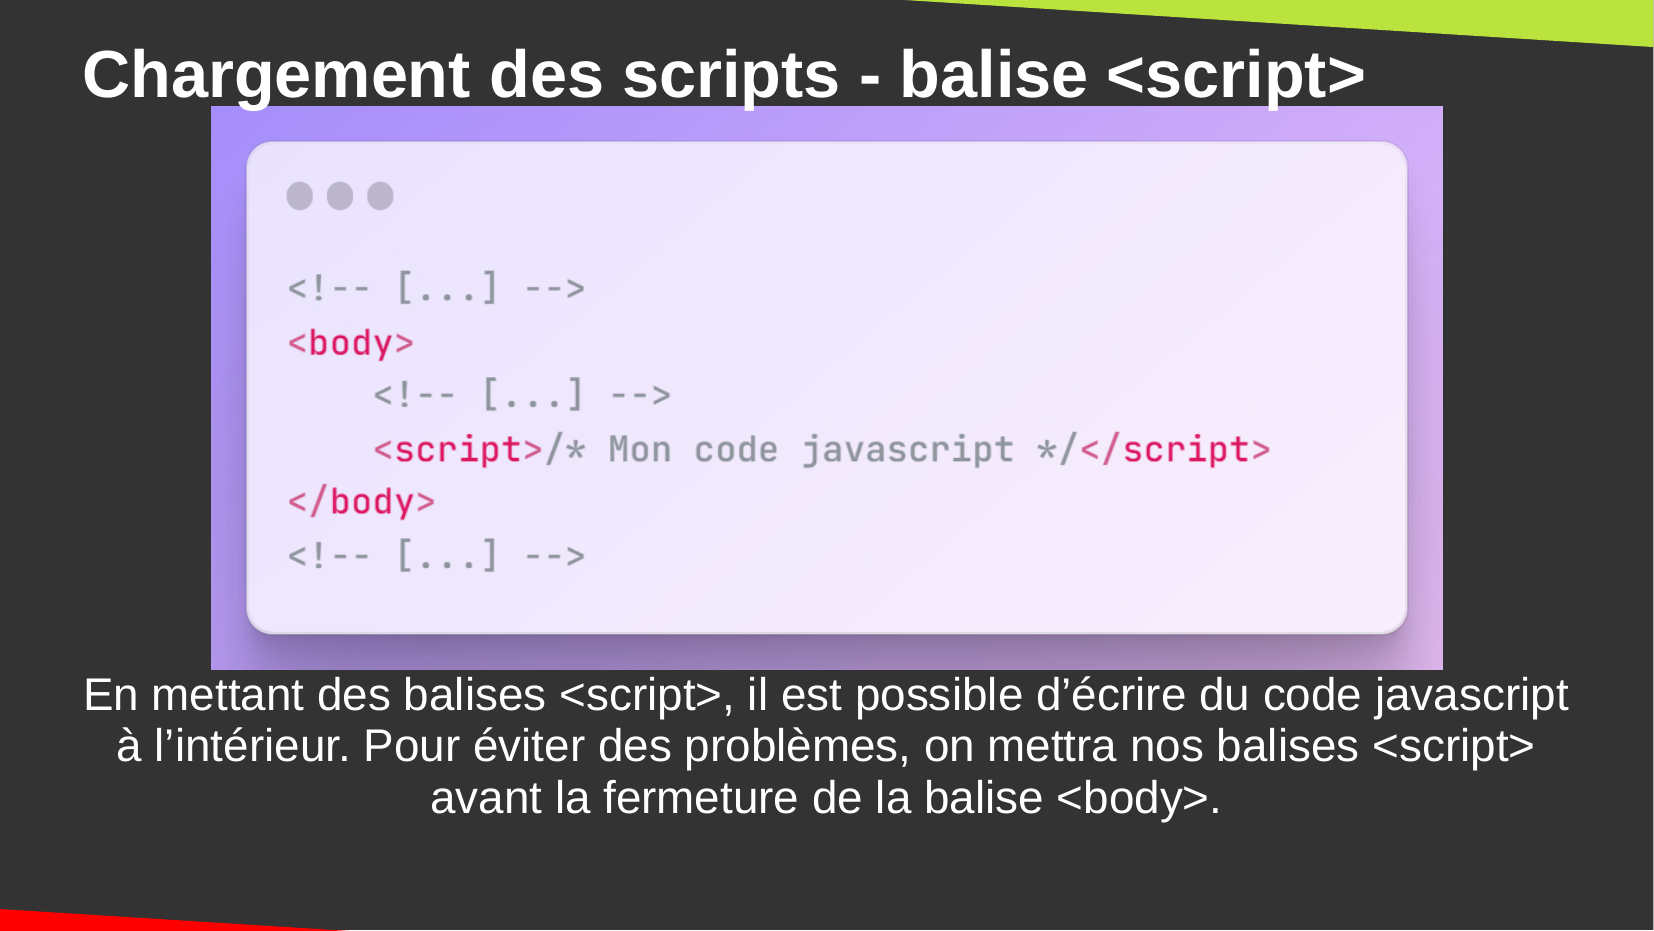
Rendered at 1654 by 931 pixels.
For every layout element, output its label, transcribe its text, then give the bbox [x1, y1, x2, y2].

text_box [904, 0, 1654, 48]
text_box [0, 909, 350, 931]
title Chargement des scripts - balise <script> [82, 37, 1571, 114]
picture [211, 114, 1443, 661]
text_box En mettant des balises <script>, il est possible d’écrire du code javascript à l’intérieur. Pour éviter des problèmes, on mettra nos balises <script> avant la fermeture de la balise <body>. [52, 661, 1602, 845]
